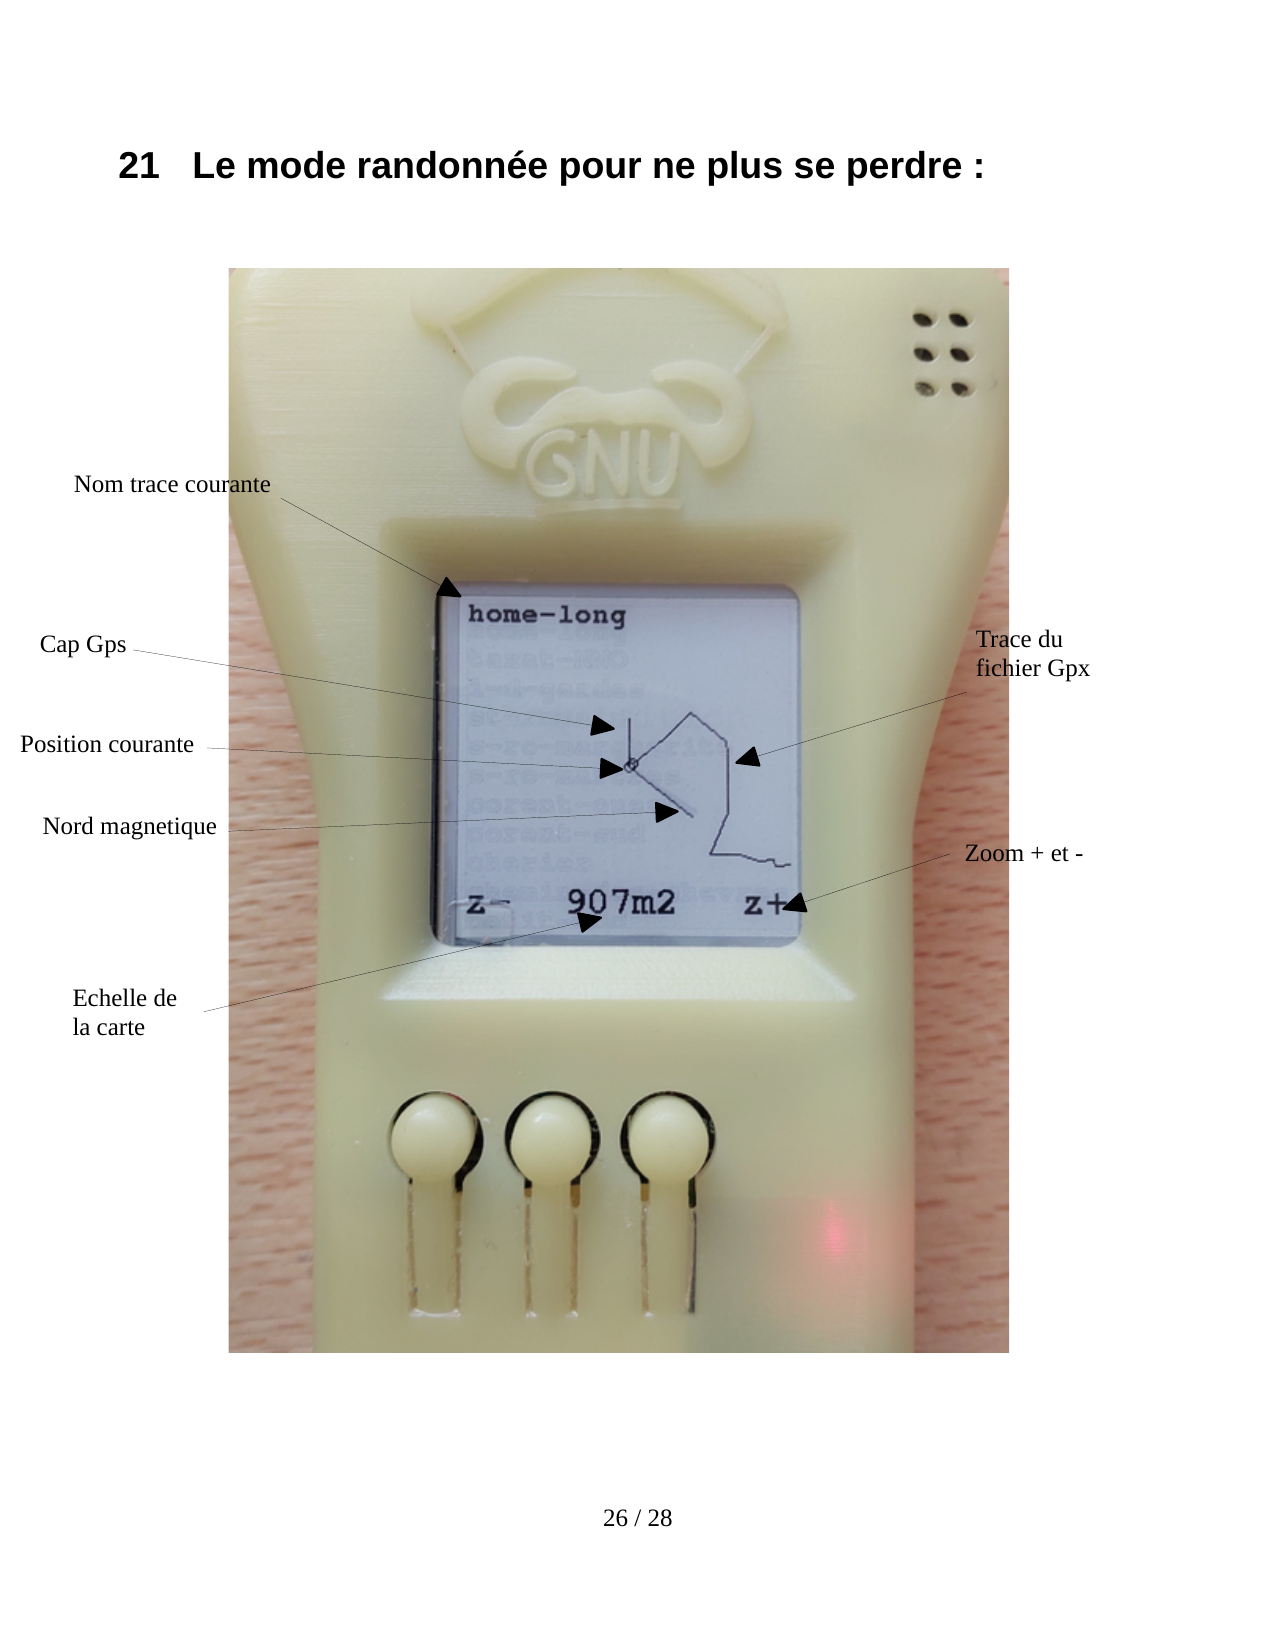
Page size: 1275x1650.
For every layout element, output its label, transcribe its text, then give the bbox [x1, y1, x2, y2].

picture [228, 268, 1010, 1353]
subtitle Le mode randonnée pour ne plus se perdre : [118, 143, 1157, 186]
